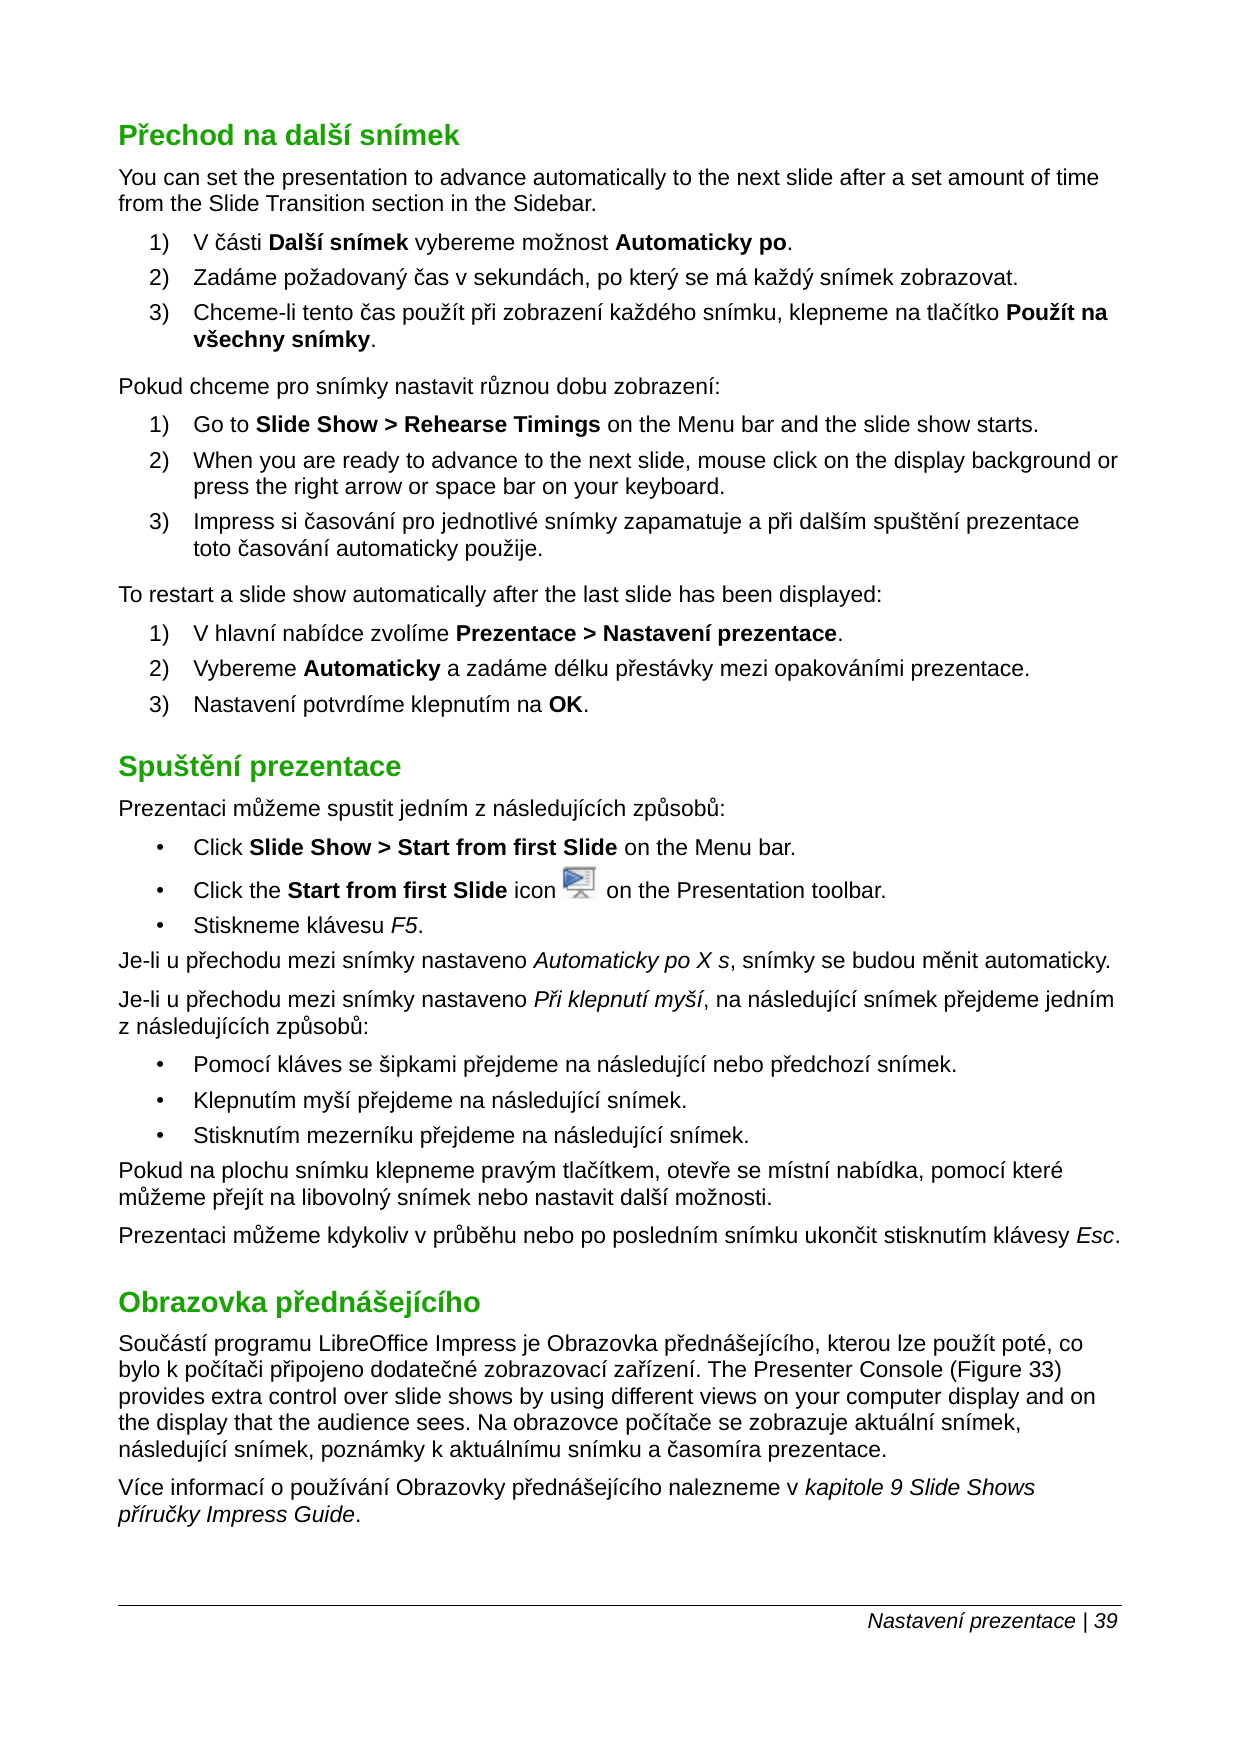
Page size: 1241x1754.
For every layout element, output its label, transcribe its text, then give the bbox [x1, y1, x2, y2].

list Click the Start from first Slide icon on the Presentation toolbar. [156, 863, 1122, 903]
list Go to Slide Show > Rehearse Timings on the Menu bar and the slide show starts. [169, 411, 1122, 438]
list Nastavení potvrdíme klepnutím na OK. [169, 691, 1122, 717]
list To restart a slide show automatically after the last slide has been displayed: [118, 581, 1122, 608]
subtitle Přechod na další snímek [118, 118, 1122, 152]
subtitle Spuštění prezentace [118, 749, 1122, 783]
list Chceme-li tento čas použít při zobrazení každého snímku, klepneme na tlačítko Použít na všechny snímky. [169, 299, 1122, 352]
list Stiskneme klávesu F5. [156, 912, 1122, 938]
list Click Slide Show > Start from first Slide on the Menu bar. [156, 834, 1122, 860]
list Pomocí kláves se šipkami přejdeme na následující nebo předchozí snímek. [156, 1051, 1122, 1078]
list Vybereme Automaticky a zadáme délku přestávky mezi opakováními prezentace. [169, 655, 1122, 682]
list Klepnutím myší přejdeme na následující snímek. [156, 1087, 1122, 1113]
list V hlavní nabídce zvolíme Prezentace > Nastavení prezentace. [169, 620, 1122, 647]
list Je-li u přechodu mezi snímky nastaveno Při klepnutí myší, na následující snímek přejdeme jedním z následujících způsobů: [118, 986, 1122, 1039]
list Stisknutím mezerníku přejdeme na následující snímek. [156, 1122, 1122, 1148]
text Součástí programu LibreOffice Impress je Obrazovka přednášejícího, kterou lze použít poté, co bylo k počítači připojeno dodatečné zobrazovací zařízení. The Presenter Console (Figure 33) provides extra control over slide shows by using different views on your computer display and on the display that the audience sees. Na obrazovce počítače se zobrazuje aktuální snímek, následující snímek, poznámky k aktuálnímu snímku a časomíra prezentace. [118, 1330, 1122, 1462]
text Více informací o používání Obrazovky přednášejícího nalezneme v kapitole 9 Slide Shows příručky Impress Guide. [118, 1474, 1122, 1527]
text Prezentaci můžeme kdykoliv v průběhu nebo po posledním snímku ukončit stisknutím klávesy Esc. [118, 1222, 1122, 1249]
list Pokud chceme pro snímky nastavit různou dobu zobrazení: [118, 373, 1122, 399]
list When you are ready to advance to the next slide, mouse click on the display background or press the right arrow or space bar on your keyboard. [169, 447, 1122, 499]
list Impress si časování pro jednotlivé snímky zapamatuje a při dalším spuštění prezentace toto časování automaticky použije. [169, 508, 1122, 561]
list V části Další snímek vybereme možnost Automaticky po. [169, 229, 1122, 255]
subtitle Obrazovka přednášejícího [118, 1285, 1122, 1318]
list You can set the presentation to advance automatically to the next slide after a set amount of time from the Slide Transition section in the Sidebar. [118, 164, 1122, 216]
text Je-li u přechodu mezi snímky nastaveno Automaticky po X s, snímky se budou měnit automaticky. [118, 947, 1122, 974]
list Zadáme požadovaný čas v sekundách, po který se má každý snímek zobrazovat. [169, 264, 1122, 290]
list Prezentaci můžeme spustit jedním z následujících způsobů: [118, 795, 1122, 821]
text Pokud na plochu snímku klepneme pravým tlačítkem, otevře se místní nabídka, pomocí které můžeme přejít na libovolný snímek nebo nastavit další možnosti. [118, 1157, 1122, 1210]
